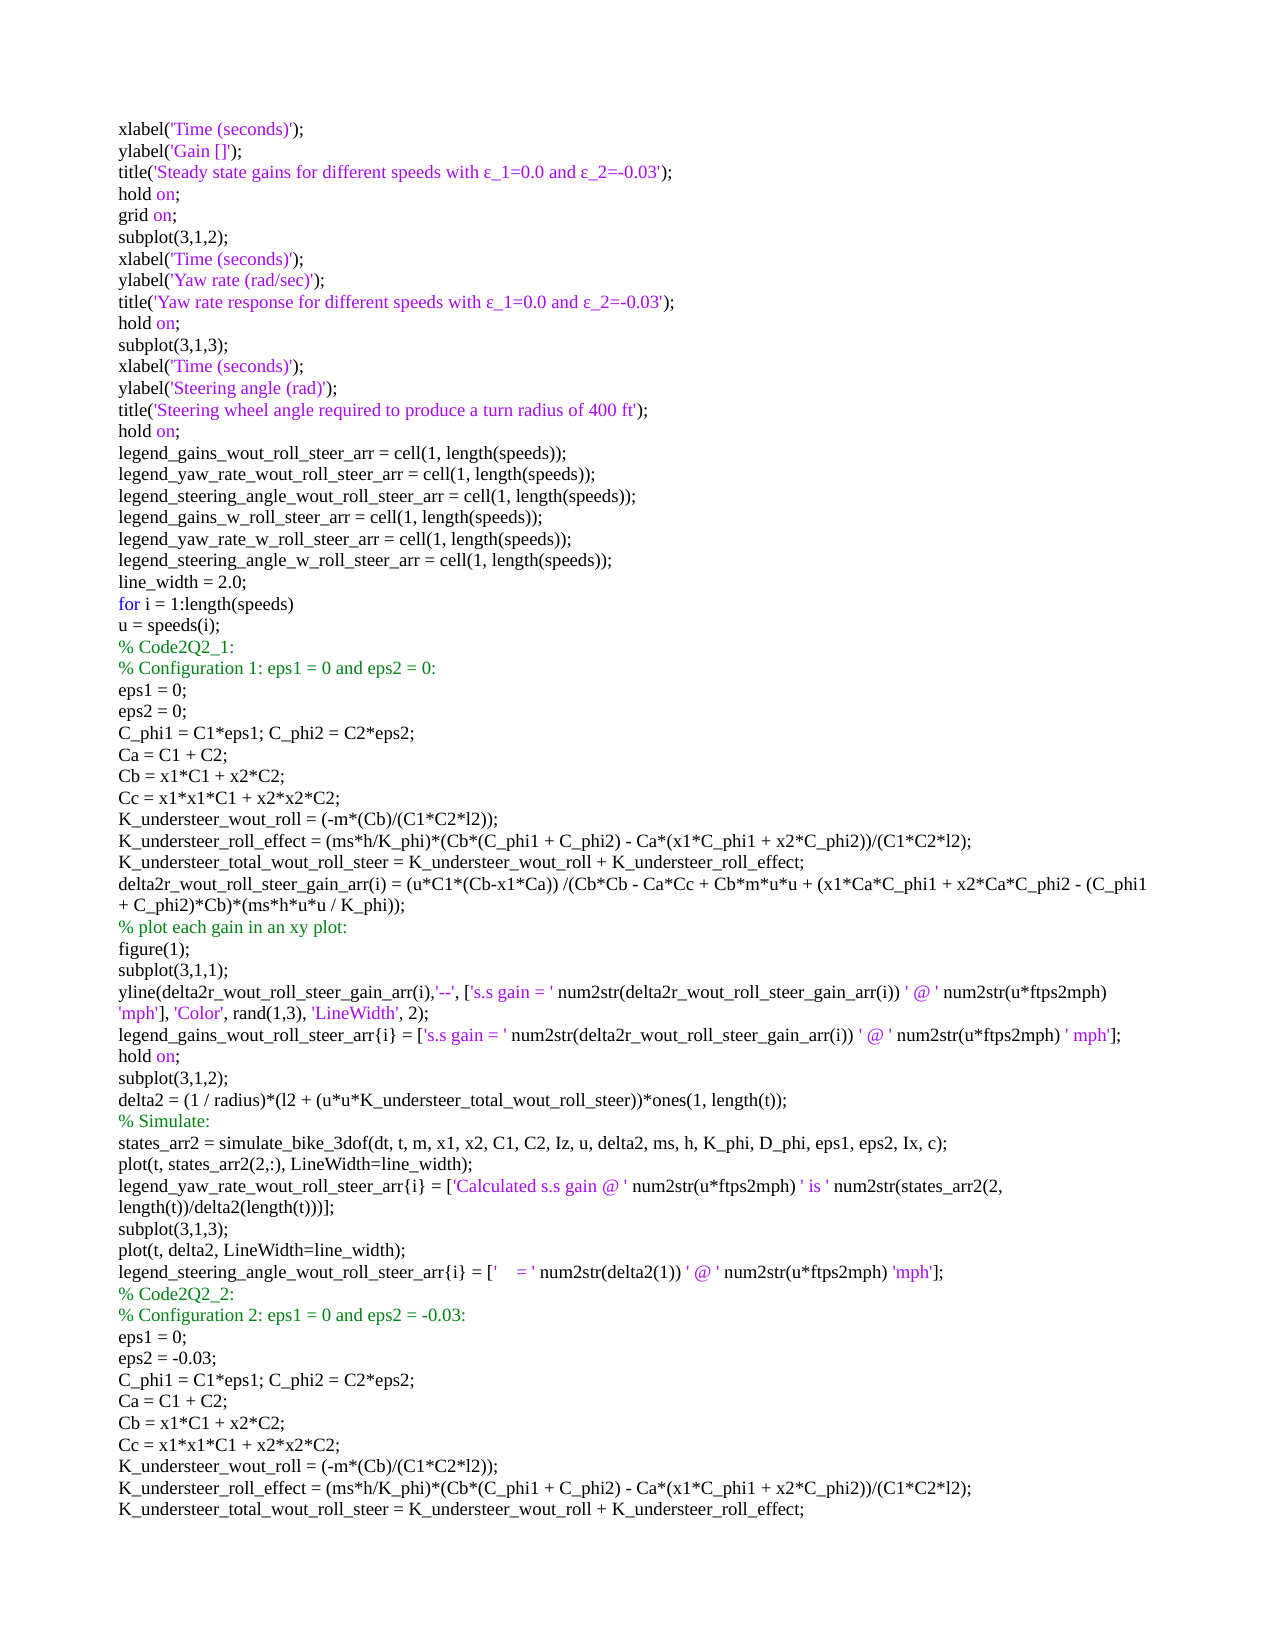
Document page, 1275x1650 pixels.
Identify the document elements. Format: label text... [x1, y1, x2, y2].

text K_understeer_total_wout_roll_steer = K_understeer_wout_roll + K_understeer_roll_effect; [118, 1498, 1157, 1520]
text hold on; [118, 312, 1157, 334]
text Ca = C1 + C2; [118, 743, 1157, 765]
text u = speeds(i); [118, 614, 1157, 636]
text % plot each gain in an xy plot: [118, 916, 1157, 937]
text legend_steering_angle_w_roll_steer_arr = cell(1, length(speeds)); [118, 549, 1157, 571]
text hold on; [118, 183, 1157, 204]
text eps1 = 0; [118, 679, 1157, 700]
text states_arr2 = simulate_bike_3dof(dt, t, m, x1, x2, C1, C2, Iz, u, delta2, ms, h, K_phi, D_phi, eps1, eps2, Ix, c); [118, 1132, 1157, 1153]
text yline(delta2r_wout_roll_steer_gain_arr(i),'--', ['s.s gain = ' num2str(delta2r_wout_roll_steer_gain_arr(i)) ' @ ' num2str(u*ftps2mph) 'mph'], 'Color', rand(1,3), 'LineWidth', 2); [118, 981, 1157, 1024]
text legend_steering_angle_wout_roll_steer_arr = cell(1, length(speeds)); [118, 485, 1157, 506]
text subplot(3,1,2); [118, 1067, 1157, 1088]
text subplot(3,1,1); [118, 959, 1157, 981]
text title('Steering wheel angle required to produce a turn radius of 400 ft'); [118, 398, 1157, 420]
text % Code2Q2_2: [118, 1282, 1157, 1304]
text grid on; [118, 204, 1157, 226]
text legend_gains_w_roll_steer_arr = cell(1, length(speeds)); [118, 506, 1157, 528]
text subplot(3,1,3); [118, 334, 1157, 355]
text hold on; [118, 1045, 1157, 1067]
text K_understeer_wout_roll = (-m*(Cb)/(C1*C2*l2)); [118, 1455, 1157, 1477]
text K_understeer_roll_effect = (ms*h/K_phi)*(Cb*(C_phi1 + C_phi2) - Ca*(x1*C_phi1 + x2*C_phi2))/(C1*C2*l2); [118, 1477, 1157, 1498]
text ylabel('Gain []'); [118, 140, 1157, 161]
text legend_steering_angle_wout_roll_steer_arr{i} = ['𝛿 = ' num2str(delta2(1)) ' @ ' num2str(u*ftps2mph) 'mph']; [118, 1261, 1157, 1282]
text title('Steady state gains for different speeds with ε_1=0.0 and ε_2=-0.03'); [118, 161, 1157, 183]
text legend_gains_wout_roll_steer_arr = cell(1, length(speeds)); [118, 442, 1157, 463]
text % Simulate: [118, 1110, 1157, 1132]
text Cb = x1*C1 + x2*C2; [118, 765, 1157, 787]
text C_phi1 = C1*eps1; C_phi2 = C2*eps2; [118, 1369, 1157, 1390]
text delta2 = (1 / radius)*(l2 + (u*u*K_understeer_total_wout_roll_steer))*ones(1, length(t)); [118, 1088, 1157, 1110]
text ylabel('Yaw rate (rad/sec)'); [118, 269, 1157, 291]
text eps2 = 0; [118, 700, 1157, 722]
text K_understeer_wout_roll = (-m*(Cb)/(C1*C2*l2)); [118, 808, 1157, 830]
text title('Yaw rate response for different speeds with ε_1=0.0 and ε_2=-0.03'); [118, 291, 1157, 312]
text Cc = x1*x1*C1 + x2*x2*C2; [118, 787, 1157, 808]
text K_understeer_total_wout_roll_steer = K_understeer_wout_roll + K_understeer_roll_effect; [118, 851, 1157, 873]
text delta2r_wout_roll_steer_gain_arr(i) = (u*C1*(Cb-x1*Ca)) /(Cb*Cb - Ca*Cc + Cb*m*u*u + (x1*Ca*C_phi1 + x2*Ca*C_phi2 - (C_phi1 + C_phi2)*Cb)*(ms*h*u*u / K_phi)); [118, 873, 1157, 916]
text ylabel('Steering angle (rad)'); [118, 377, 1157, 398]
text % Configuration 2: eps1 = 0 and eps2 = -0.03: [118, 1304, 1157, 1326]
text hold on; [118, 420, 1157, 442]
text eps1 = 0; [118, 1326, 1157, 1347]
text Cb = x1*C1 + x2*C2; [118, 1412, 1157, 1433]
text legend_yaw_rate_wout_roll_steer_arr = cell(1, length(speeds)); [118, 463, 1157, 485]
text plot(t, states_arr2(2,:), LineWidth=line_width); [118, 1153, 1157, 1175]
text subplot(3,1,2); [118, 226, 1157, 247]
text xlabel('Time (seconds)'); [118, 355, 1157, 377]
text % Configuration 1: eps1 = 0 and eps2 = 0: [118, 657, 1157, 679]
text C_phi1 = C1*eps1; C_phi2 = C2*eps2; [118, 722, 1157, 743]
text Cc = x1*x1*C1 + x2*x2*C2; [118, 1433, 1157, 1455]
text xlabel('Time (seconds)'); [118, 118, 1157, 140]
text line_width = 2.0; [118, 571, 1157, 592]
text K_understeer_roll_effect = (ms*h/K_phi)*(Cb*(C_phi1 + C_phi2) - Ca*(x1*C_phi1 + x2*C_phi2))/(C1*C2*l2); [118, 830, 1157, 851]
text legend_gains_wout_roll_steer_arr{i} = ['s.s gain = ' num2str(delta2r_wout_roll_steer_gain_arr(i)) ' @ ' num2str(u*ftps2mph) ' mph']; [118, 1024, 1157, 1045]
text legend_yaw_rate_wout_roll_steer_arr{i} = ['Calculated s.s gain @ ' num2str(u*ftps2mph) ' is ' num2str(states_arr2(2, length(t))/delta2(length(t)))]; [118, 1175, 1157, 1218]
text legend_yaw_rate_w_roll_steer_arr = cell(1, length(speeds)); [118, 528, 1157, 549]
text % Code2Q2_1: [118, 636, 1157, 657]
text xlabel('Time (seconds)'); [118, 247, 1157, 269]
text plot(t, delta2, LineWidth=line_width); [118, 1239, 1157, 1261]
text for i = 1:length(speeds) [118, 592, 1157, 614]
text subplot(3,1,3); [118, 1218, 1157, 1239]
text Ca = C1 + C2; [118, 1390, 1157, 1412]
text eps2 = -0.03; [118, 1347, 1157, 1369]
text figure(1); [118, 937, 1157, 959]
